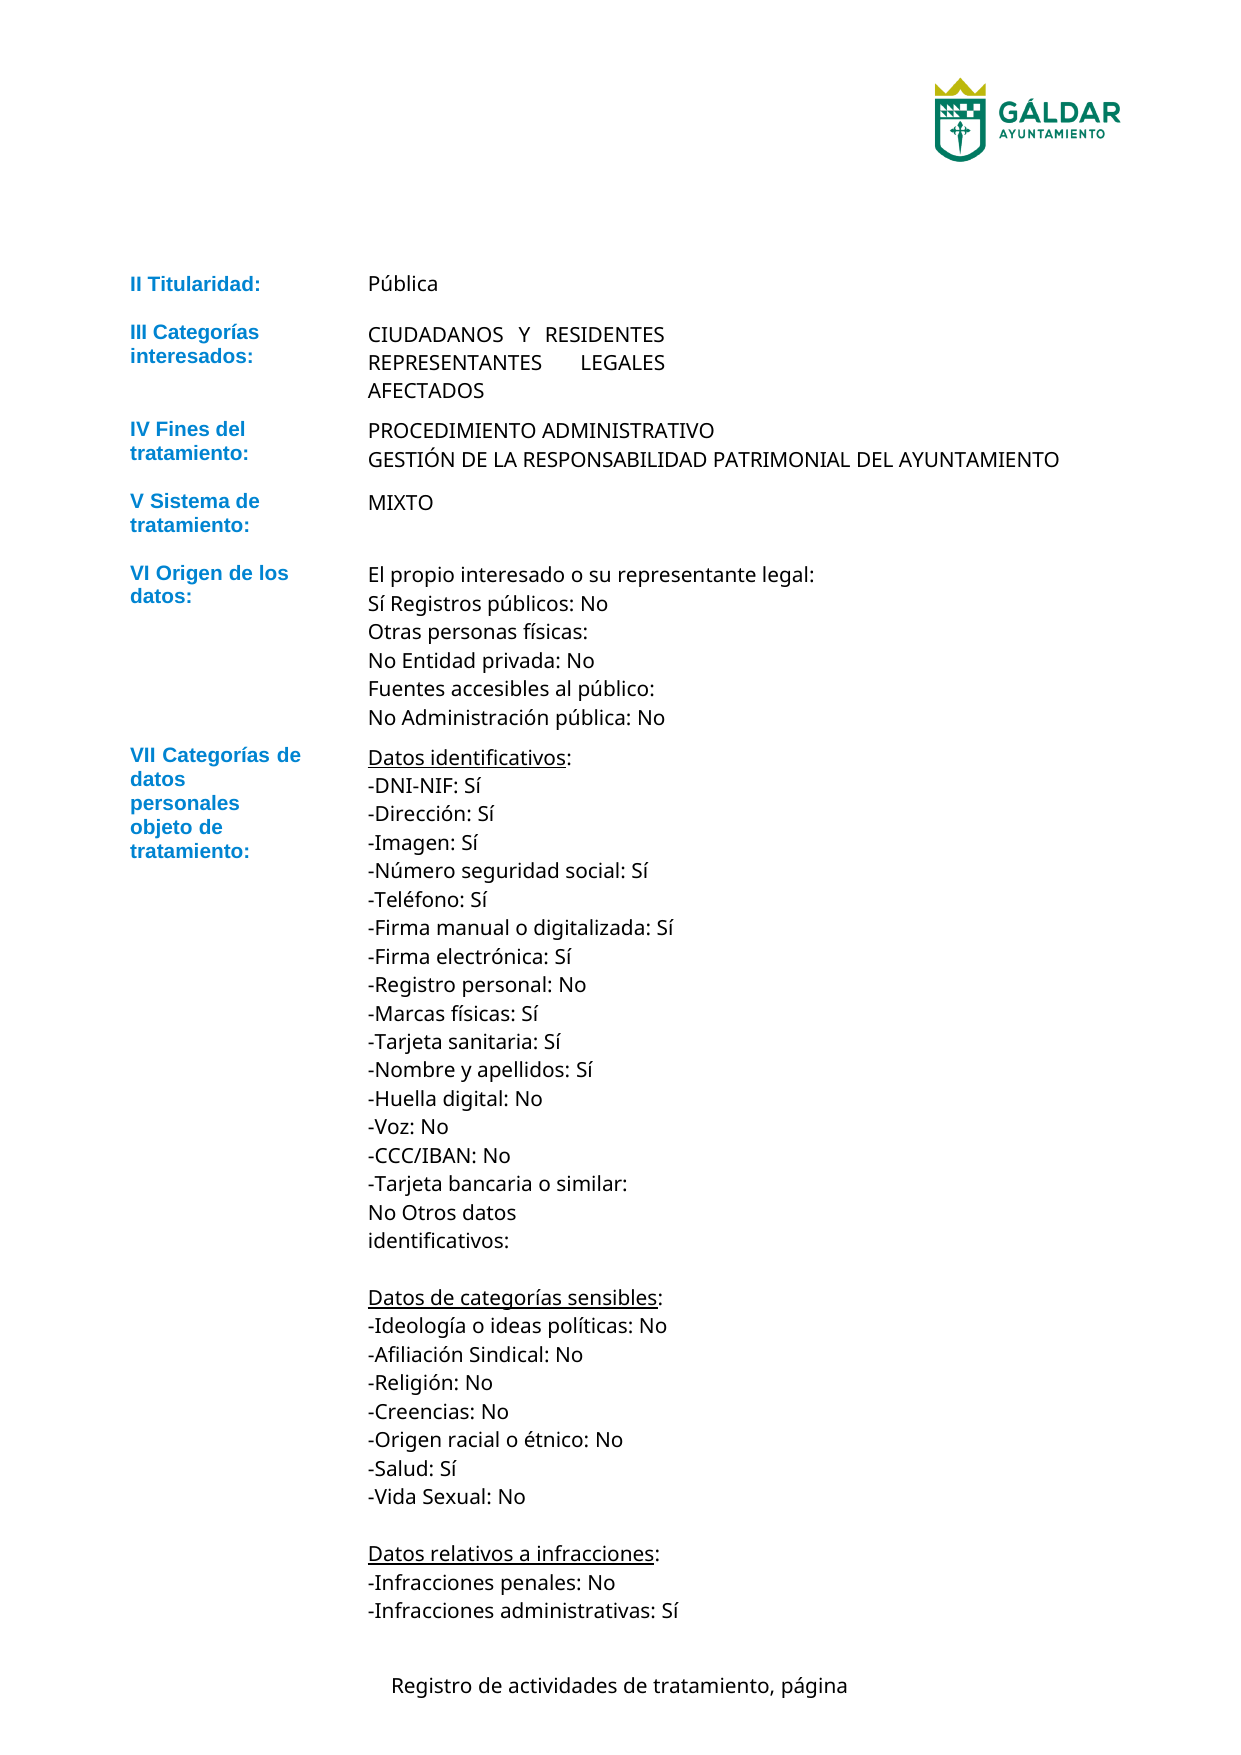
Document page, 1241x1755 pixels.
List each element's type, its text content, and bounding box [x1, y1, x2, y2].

table_cell PROCEDIMIENTO ADMINISTRATIVO GESTIÓN DE LA RESPONSABILIDAD PATRIMONIAL DEL AYUNTAMIENTO [334, 405, 1105, 477]
table_cell V Sistema de tratamiento: [109, 477, 334, 549]
table_cell IV Fines del tratamiento: [109, 405, 334, 477]
table_cell III Categorías interesados: [109, 308, 334, 405]
table_cell VI Origen de los datos: [109, 549, 334, 731]
table_cell Datos identificativos: -DNI-NIF: Sí -Dirección: Sí -Imagen: Sí -Número seguridad social: Sí -Teléfono: Sí -Firma manual o digitalizada: Sí -Firma electrónica: Sí -Registro personal: No -Marcas físicas: Sí -Tarjeta sanitaria: Sí -Nombre y apellidos: Sí -Huella digital: No -Voz: No -CCC/IBAN: No -Tarjeta bancaria o similar: No Otros datos identificativos: Datos de categorías sensibles: -Ideología o ideas políticas: No -Afiliación Sindical: No -Religión: No -Creencias: No -Origen racial o étnico: No -Salud: Sí -Vida Sexual: No Datos relativos a infracciones: -Infracciones penales: No -Infracciones administrativas: Sí [334, 731, 1105, 1652]
table_cell MIXTO [334, 477, 1105, 549]
table_cell CIUDADANOS Y RESIDENTES REPRESENTANTES LEGALES AFECTADOS [334, 308, 1105, 405]
table_cell VII Categorías de datos personales objeto de tratamiento: [109, 731, 334, 1652]
table_header Pública [334, 273, 1105, 308]
table_cell El propio interesado o su representante legal: Sí Registros públicos: No Otras personas físicas: No Entidad privada: No Fuentes accesibles al público: No Administración pública: No [334, 549, 1105, 731]
table_header II Titularidad: [109, 273, 334, 308]
